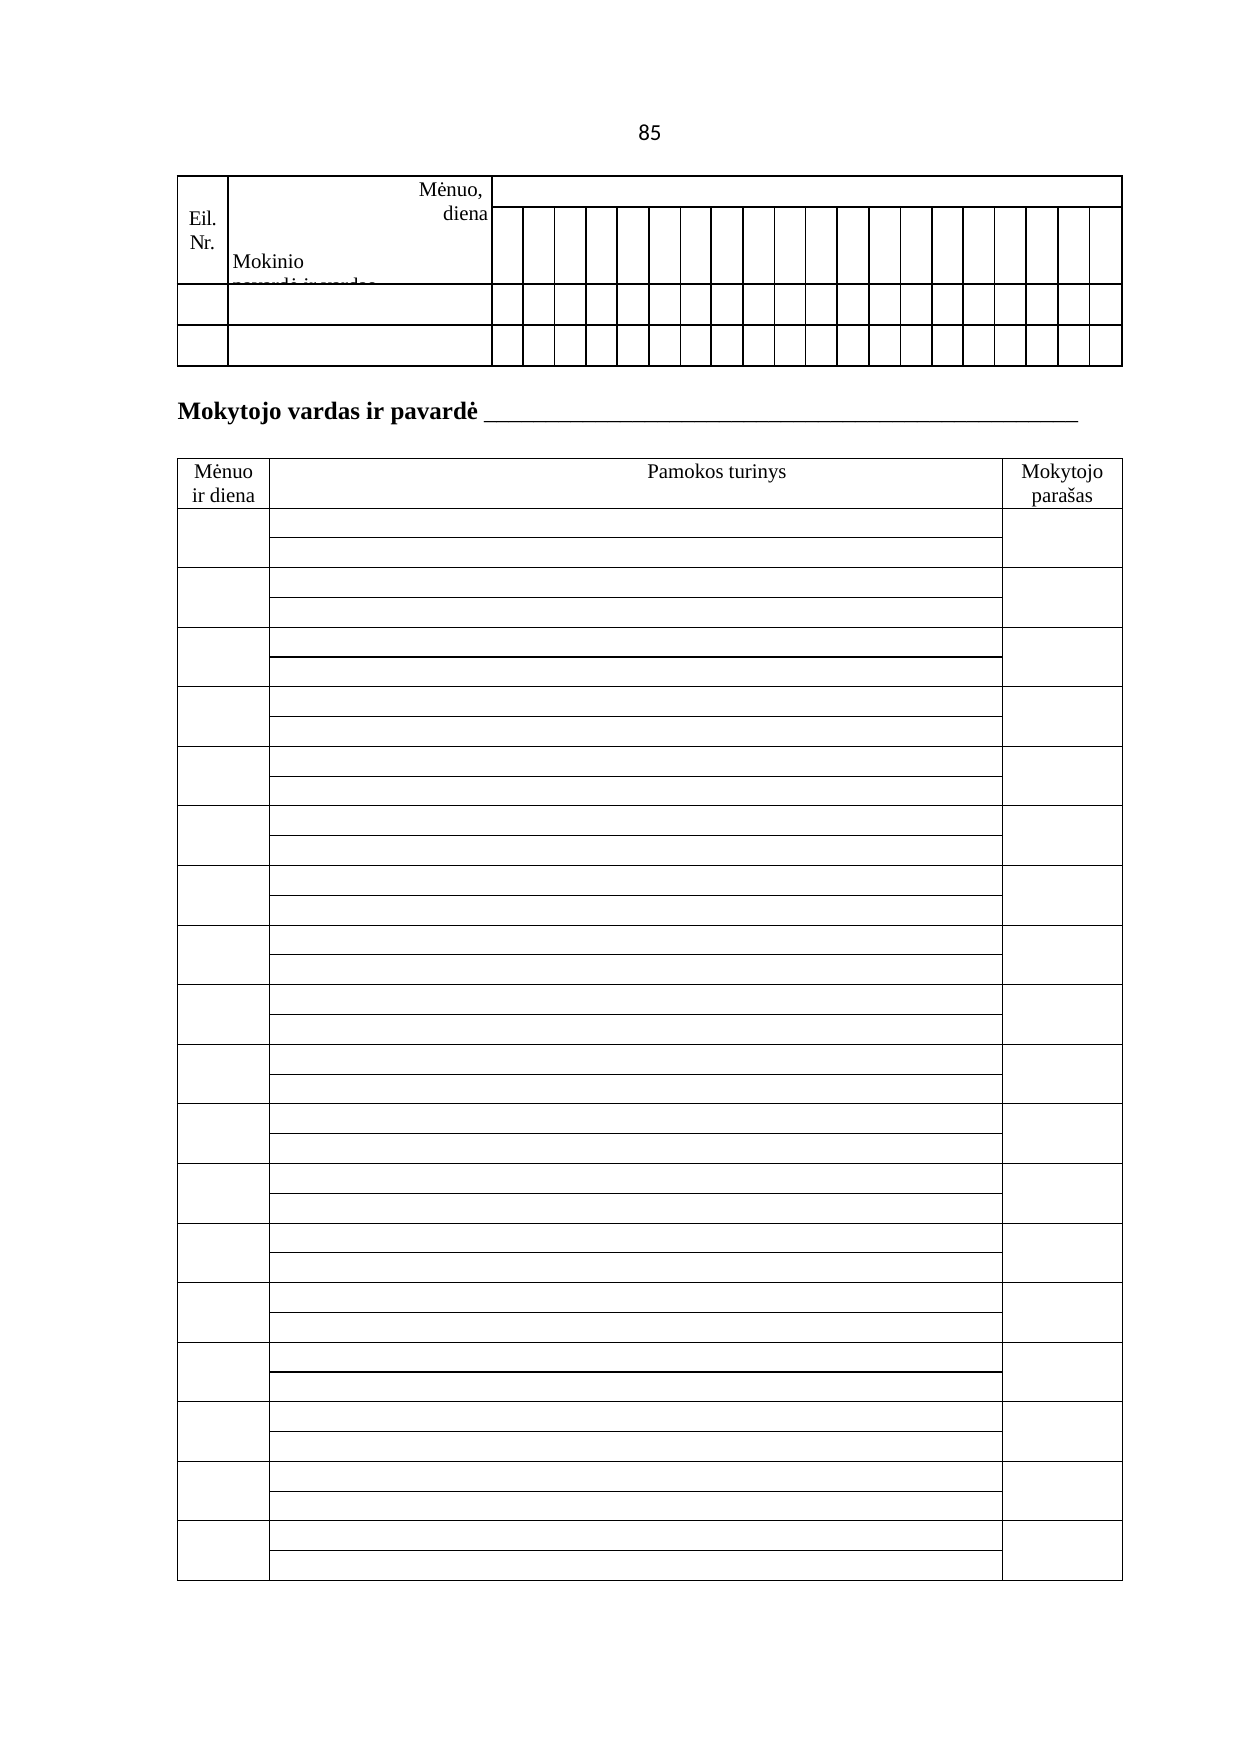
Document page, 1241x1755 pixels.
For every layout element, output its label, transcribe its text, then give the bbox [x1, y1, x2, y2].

table_cell [1085, 326, 1089, 365]
table_cell [270, 628, 1002, 656]
table_cell [178, 1343, 269, 1401]
table_cell [270, 926, 1002, 954]
table_cell [178, 1521, 269, 1580]
table_cell [270, 985, 1002, 1014]
table_cell [178, 1224, 269, 1282]
table_cell [270, 896, 1002, 924]
table_cell [1059, 208, 1089, 283]
table_cell [178, 687, 269, 746]
table_cell [1003, 687, 1122, 746]
table_cell [901, 208, 931, 283]
table_cell [995, 326, 999, 365]
table_cell [270, 955, 1002, 984]
table_cell [712, 208, 742, 283]
table_cell [270, 1492, 1002, 1520]
table_cell [270, 598, 1002, 627]
table_cell [1090, 326, 1094, 365]
table_cell [644, 326, 648, 365]
table_cell [555, 326, 559, 365]
table_cell [1003, 1462, 1122, 1520]
table_cell [270, 1045, 1002, 1073]
table_cell [178, 926, 269, 984]
table_cell [1003, 747, 1122, 805]
table_cell [178, 1045, 269, 1103]
table_cell [270, 1224, 1002, 1252]
table_cell [587, 208, 616, 283]
table_cell [775, 326, 779, 365]
table_cell [270, 1253, 1002, 1282]
table_cell [770, 326, 774, 365]
table_cell [676, 326, 680, 365]
table_cell [270, 568, 1002, 597]
table_cell [524, 208, 554, 283]
table_cell [270, 1194, 1002, 1222]
table_cell [995, 208, 1025, 283]
table_cell [1003, 1521, 1122, 1580]
table_cell [270, 509, 1002, 537]
table_cell [270, 1551, 1002, 1580]
table_cell [270, 538, 1002, 567]
table_cell [178, 1462, 269, 1520]
table_cell [650, 208, 680, 283]
table_cell [801, 285, 805, 324]
table_cell [618, 208, 648, 283]
table_cell [1027, 208, 1057, 283]
table_cell [864, 285, 868, 324]
table_cell [550, 285, 554, 324]
table_cell [744, 208, 774, 283]
table_cell [1003, 926, 1122, 984]
table_cell [270, 806, 1002, 835]
table_cell [870, 208, 900, 283]
table_cell [178, 1104, 269, 1163]
table_cell [178, 1164, 269, 1222]
table_cell [270, 777, 1002, 805]
table_header Mėnuo ir diena [178, 459, 269, 507]
table_cell [801, 326, 805, 365]
table_cell [270, 1015, 1002, 1044]
table_cell [964, 208, 994, 283]
table_cell [1090, 285, 1094, 324]
table_cell [644, 285, 648, 324]
table_cell [270, 1164, 1002, 1193]
table_cell [806, 208, 836, 283]
table_cell [681, 208, 710, 283]
table_cell [1003, 628, 1122, 686]
table_cell [270, 1402, 1002, 1431]
table_cell [1003, 1283, 1122, 1342]
table_cell [270, 1134, 1002, 1163]
table_cell [1003, 1343, 1122, 1401]
table_cell [178, 1402, 269, 1461]
table_cell [1003, 806, 1122, 865]
table_cell [270, 1432, 1002, 1461]
table_cell [270, 1343, 1002, 1371]
table_cell [990, 326, 994, 365]
table_cell [896, 285, 900, 324]
table_cell [676, 285, 680, 324]
table_header Mokytojo parašas [1003, 459, 1122, 507]
table_cell [270, 836, 1002, 865]
table_cell [1090, 208, 1121, 283]
table_cell [270, 717, 1002, 746]
table_cell [270, 1283, 1002, 1312]
table_cell [178, 568, 269, 627]
table_cell [270, 1104, 1002, 1133]
table_cell [555, 208, 585, 283]
table_cell [270, 1373, 1002, 1401]
table_cell [1003, 1224, 1122, 1282]
table_cell [896, 326, 900, 365]
table_cell [270, 866, 1002, 895]
table_cell [775, 285, 779, 324]
table_cell [178, 509, 269, 567]
table_cell [838, 208, 868, 283]
table_cell [1003, 1164, 1122, 1222]
table_cell [933, 208, 962, 283]
table_cell [178, 985, 269, 1044]
table_cell [1003, 1045, 1122, 1103]
table_cell [178, 1283, 269, 1342]
table_cell [1003, 1104, 1122, 1163]
table_cell [178, 628, 269, 686]
table_cell [550, 326, 554, 365]
table_cell [178, 866, 269, 924]
table_cell [178, 806, 269, 865]
table_cell [995, 285, 999, 324]
table_cell [270, 1075, 1002, 1103]
table_cell [270, 658, 1002, 686]
table_cell [1003, 568, 1122, 627]
table_cell [864, 326, 868, 365]
table_cell [990, 285, 994, 324]
table_cell [555, 285, 559, 324]
table_cell [270, 687, 1002, 716]
table_header Pamokos turinys [270, 459, 1002, 507]
table_cell [270, 1462, 1002, 1491]
table_cell [1003, 866, 1122, 924]
table_cell [270, 1313, 1002, 1342]
table_cell [178, 747, 269, 805]
table_cell [270, 747, 1002, 776]
table_cell [1085, 285, 1089, 324]
table_cell [1003, 509, 1122, 567]
table_cell [493, 208, 522, 283]
text Mokytojo vardas ir pavardė [177, 396, 1122, 425]
table_header Eil. Nr. [178, 177, 227, 283]
table_cell [775, 208, 805, 283]
table_cell [1003, 1402, 1122, 1461]
table_cell [1003, 985, 1122, 1044]
table_cell [770, 285, 774, 324]
table_cell [270, 1521, 1002, 1550]
